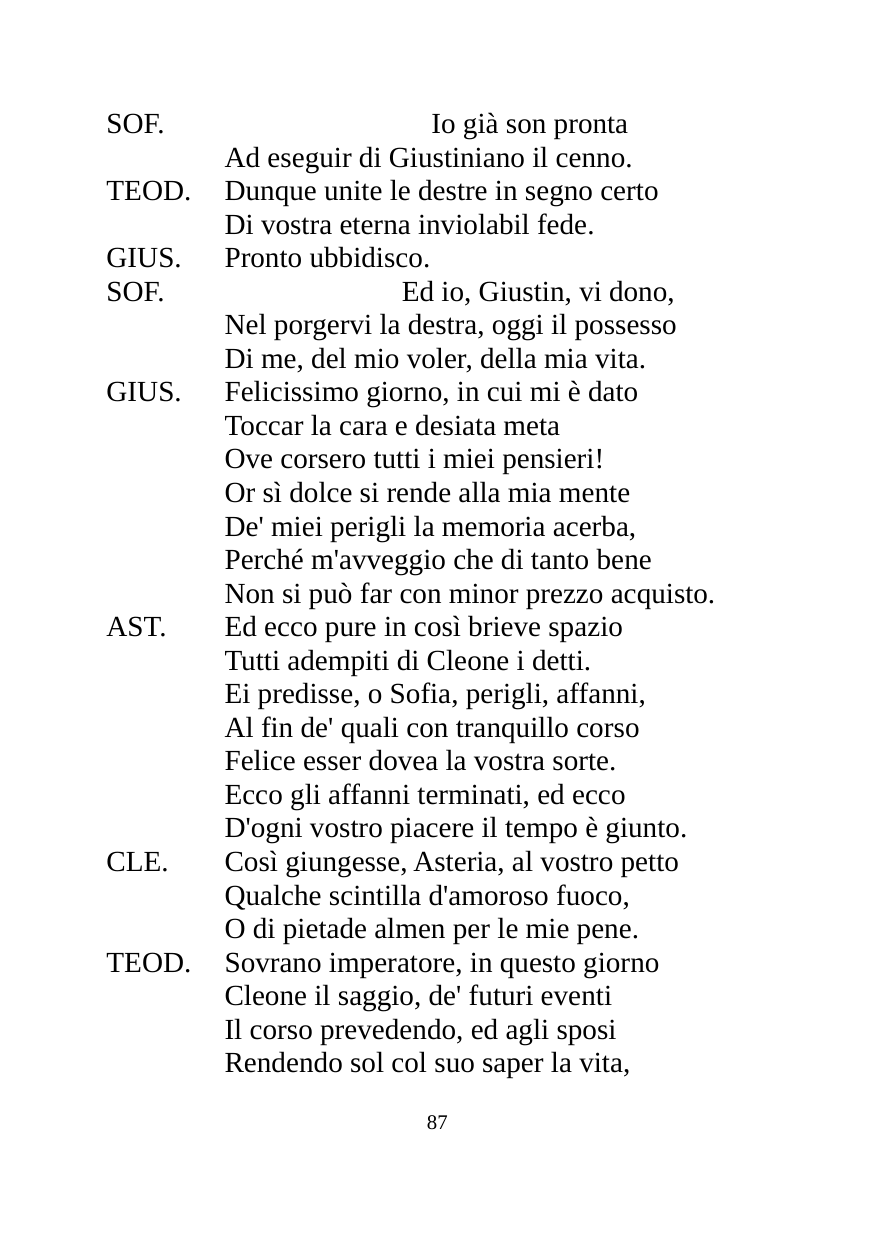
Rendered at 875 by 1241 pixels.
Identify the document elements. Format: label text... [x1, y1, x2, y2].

text De' miei perigli la memoria acerba, [224, 509, 768, 542]
text GIUS. Pronto ubbidisco. [106, 240, 768, 274]
text Di vostra eterna inviolabil fede. [106, 207, 768, 240]
text Ei predisse, o Sofia, perigli, affanni, [224, 676, 768, 710]
text TEOD. Sovrano imperatore, in questo giorno [106, 945, 768, 978]
text Nel porgervi la destra, oggi il possesso [106, 307, 768, 341]
text Non si può far con minor prezzo acquisto. [224, 576, 768, 609]
text GIUS. Felicissimo giorno, in cui mi è dato [106, 374, 768, 408]
text Perché m'avveggio che di tanto bene [224, 542, 768, 576]
text CLE. Così giungesse, Asteria, al vostro petto [106, 844, 768, 878]
text SOF. Ed io, Giustin, vi dono, [106, 274, 768, 307]
text Ad eseguir di Giustiniano il cenno. [106, 140, 768, 173]
text D'ogni vostro piacere il tempo è giunto. [224, 811, 768, 844]
text Di me, del mio voler, della mia vita. [106, 341, 768, 374]
text TEOD. Dunque unite le destre in segno certo [106, 173, 768, 207]
text Ove corsero tutti i miei pensieri! [224, 442, 768, 475]
text SOF. Io già son pronta [106, 106, 768, 140]
text Al fin de' quali con tranquillo corso [224, 710, 768, 743]
text Il corso prevedendo, ed agli sposi [224, 1012, 768, 1045]
text Tutti adempiti di Cleone i detti. [224, 643, 768, 676]
text Toccar la cara e desiata meta [224, 408, 768, 442]
text O di pietade almen per le mie pene. [224, 911, 768, 945]
text Cleone il saggio, de' futuri eventi [224, 978, 768, 1012]
text Rendendo sol col suo saper la vita, [224, 1045, 768, 1079]
text Ecco gli affanni terminati, ed ecco [224, 777, 768, 811]
text Felice esser dovea la vostra sorte. [224, 743, 768, 777]
text AST. Ed ecco pure in così brieve spazio [106, 609, 768, 643]
text Qualche scintilla d'amoroso fuoco, [224, 878, 768, 911]
text Or sì dolce si rende alla mia mente [224, 475, 768, 509]
